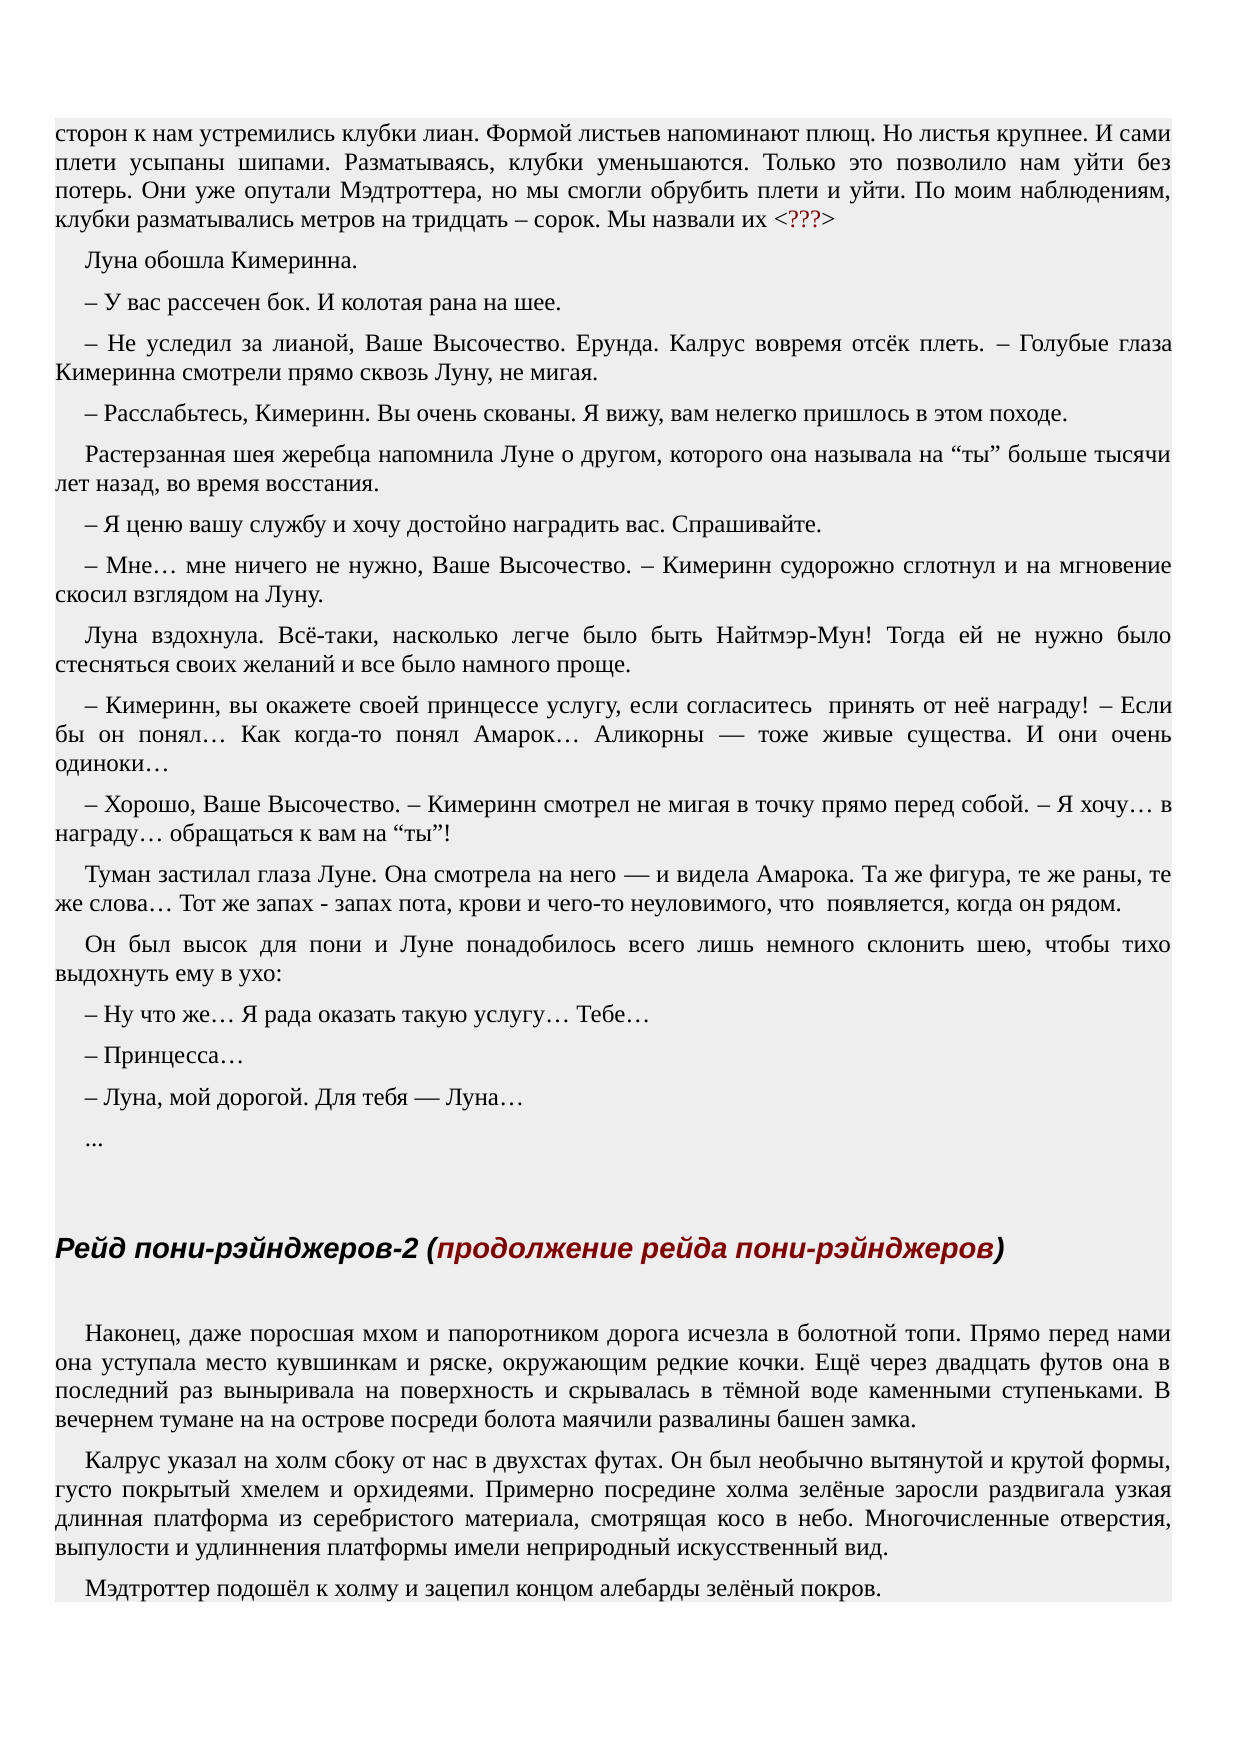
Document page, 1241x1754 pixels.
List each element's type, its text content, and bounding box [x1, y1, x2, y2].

text – Я ценю вашу службу и хочу достойно наградить вас. Спрашивайте. [55, 509, 1172, 538]
text – Расслабьтесь, Кимеринн. Вы очень скованы. Я вижу, вам нелегко пришлось в этом походе. [55, 398, 1172, 427]
text – У вас рассечен бок. И колотая рана на шее. [55, 287, 1172, 316]
text Растерзанная шея жеребца напомнила Луне о другом, которого она называла на “ты” больше тысячи лет назад, во время восстания. [55, 439, 1172, 497]
text – Ну что же… Я рада оказать такую услугу… Тебе… [55, 999, 1172, 1028]
text – Кимеринн, вы окажете своей принцессе услугу, если согласитесь принять от неё награду! – Если бы он понял… Как когда-то понял Амарок… Аликорны — тоже живые существа. И они очень одиноки… [55, 691, 1172, 777]
text – Луна, мой дорогой. Для тебя — Луна… [55, 1082, 1172, 1111]
text – Принцесса… [55, 1041, 1172, 1069]
text Он был высок для пони и Луне понадобилось всего лишь немного склонить шею, чтобы тихо выдохнуть ему в ухо: [55, 929, 1172, 987]
text Наконец, даже поросшая мхом и папоротником дорога исчезла в болотной топи. Прямо перед нами она уступала место кувшинкам и ряске, окружающим редкие кочки. Ещё через двадцать футов она в последний раз выныривала на поверхность и скрывалась в тёмной воде каменными ступеньками. В вечернем тумане на на острове посреди болота маячили развалины башен замка. [55, 1318, 1172, 1433]
subtitle Рейд пони-рэйнджеров-2 (продолжение рейда пони-рэйнджеров) [55, 1231, 1172, 1264]
text Луна вздохнула. Всё-таки, насколько легче было быть Найтмэр-Мун! Тогда ей не нужно было стесняться своих желаний и все было намного проще. [55, 621, 1172, 678]
text Калрус указал на холм сбоку от нас в двухстах футах. Он был необычно вытянутой и крутой формы, густо покрытый хмелем и орхидеями. Примерно посредине холма зелёные заросли раздвигала узкая длинная платформа из серебристого материала, смотрящая косо в небо. Многочисленные отверстия, выпулости и удлиннения платформы имели неприродный искусственный вид. [55, 1445, 1172, 1560]
text – Хорошо, Ваше Высочество. – Кимеринн смотрел не мигая в точку прямо перед собой. – Я хочу… в награду… обращаться к вам на “ты”! [55, 789, 1172, 847]
text ... [55, 1123, 1172, 1152]
text – Не уследил за лианой, Ваше Высочество. Ерунда. Калрус вовремя отсёк плеть. – Голубые глаза Кимеринна смотрели прямо сквозь Луну, не мигая. [55, 328, 1172, 386]
text Туман застилал глаза Луне. Она смотрела на него — и видела Амарока. Та же фигура, те же раны, те же слова… Тот же запах - запах пота, крови и чего-то неуловимого, что появляется, когда он рядом. [55, 859, 1172, 917]
text – Мне… мне ничего не нужно, Ваше Высочество. – Кимеринн судорожно сглотнул и на мгновение скосил взглядом на Луну. [55, 551, 1172, 608]
text сторон к нам устремились клубки лиан. Формой листьев напоминают плющ. Но листья крупнее. И сами плети усыпаны шипами. Разматываясь, клубки уменьшаются. Только это позволило нам уйти без потерь. Они уже опутали Мэдтроттера, но мы смогли обрубить плети и уйти. По моим наблюдениям, клубки разматывались метров на тридцать – сорок. Мы назвали их <???> [55, 118, 1172, 233]
text Мэдтроттер подошёл к холму и зацепил концом алебарды зелёный покров. [55, 1573, 1172, 1602]
text Луна обошла Кимеринна. [55, 246, 1172, 274]
